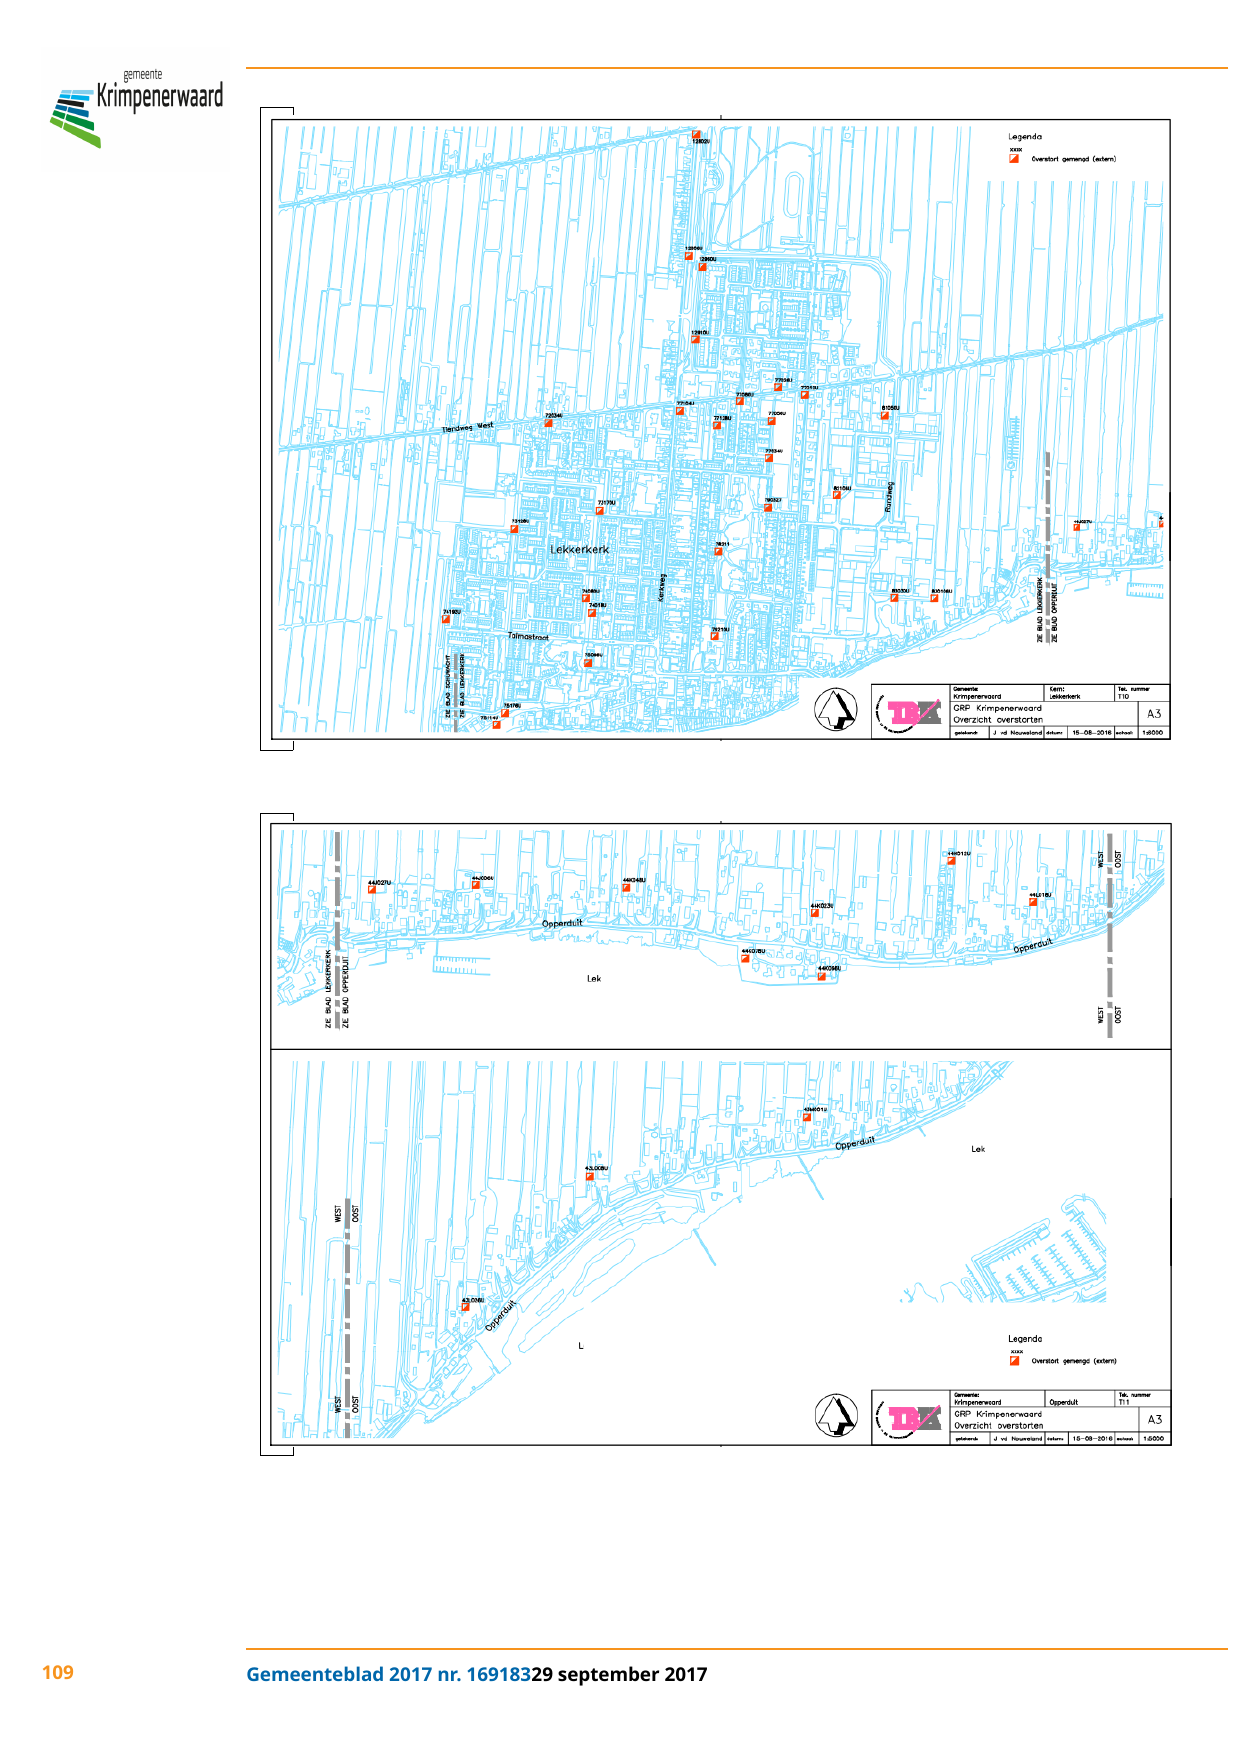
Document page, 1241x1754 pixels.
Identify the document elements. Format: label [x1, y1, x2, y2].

picture [268, 115, 1173, 741]
picture [41, 47, 231, 172]
picture [268, 821, 1173, 1447]
